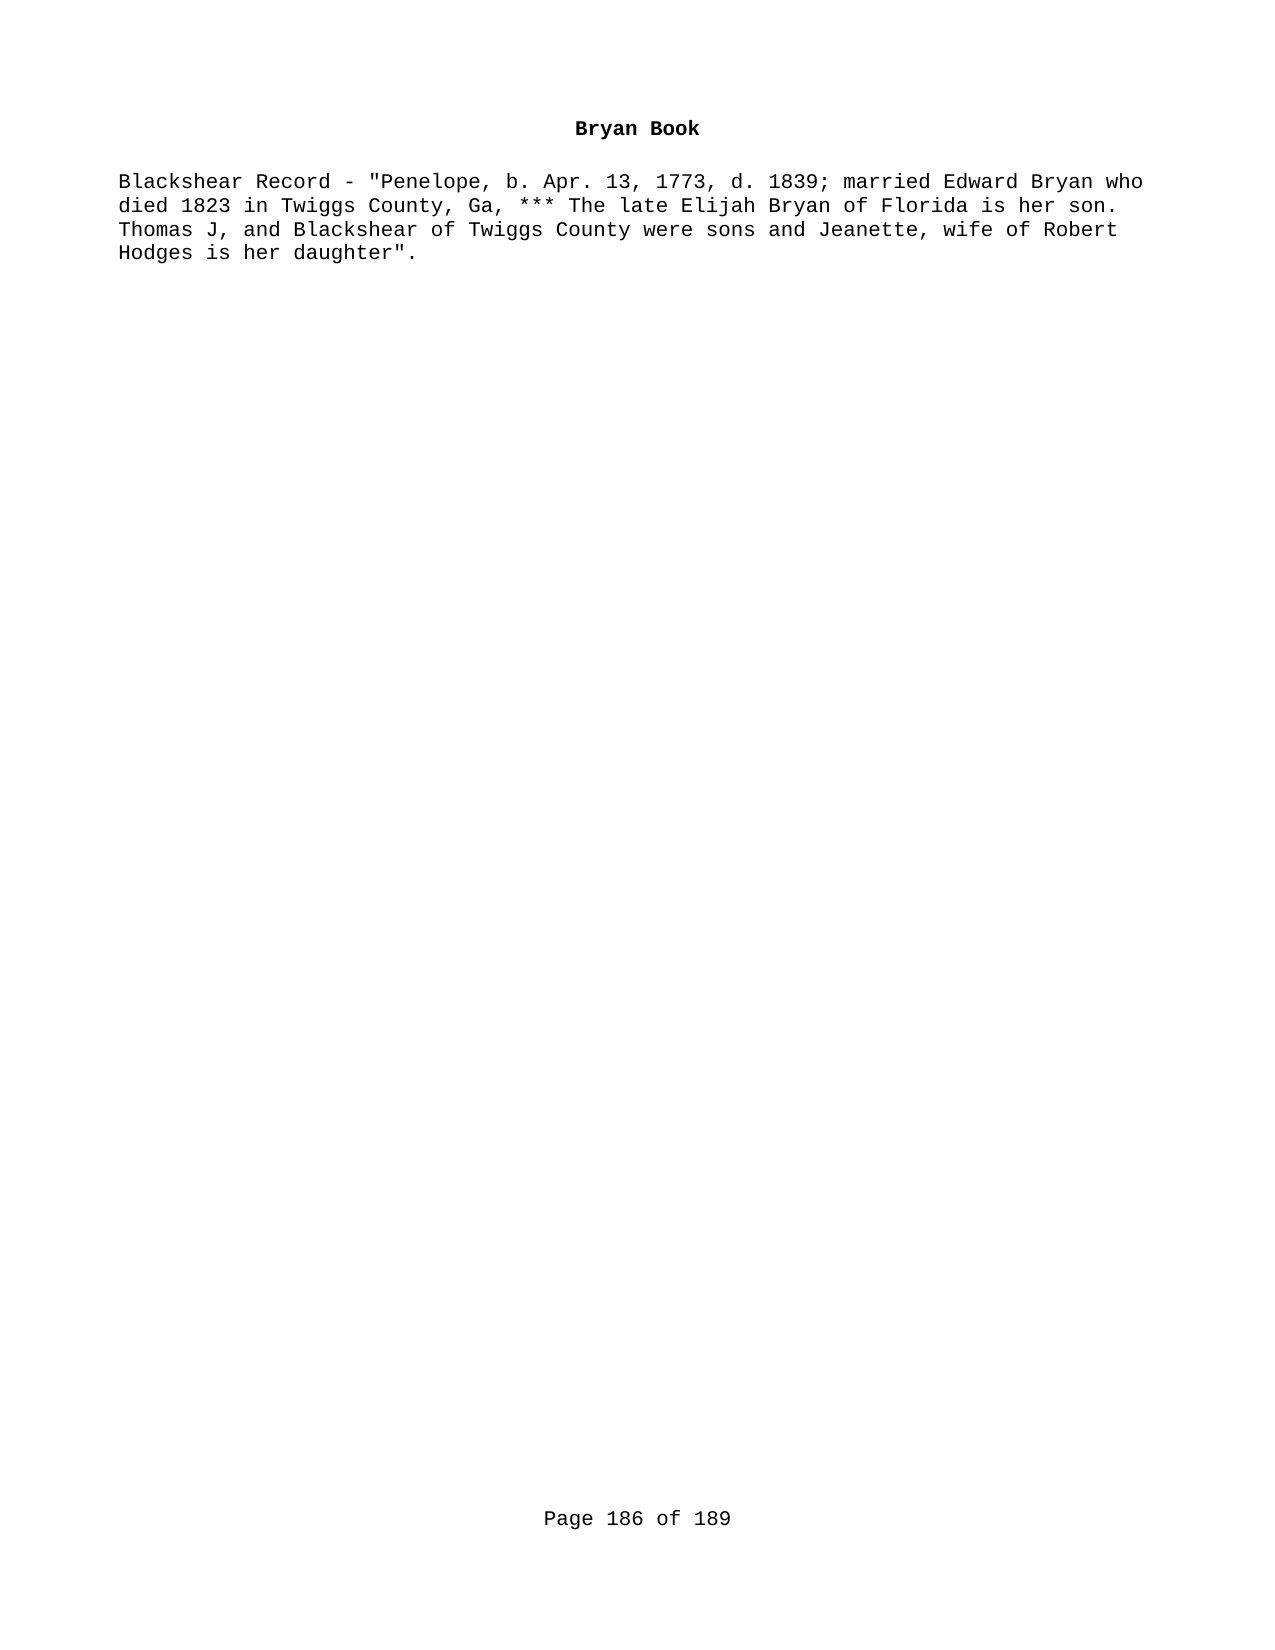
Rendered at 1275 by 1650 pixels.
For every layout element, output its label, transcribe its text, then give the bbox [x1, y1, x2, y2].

text Blackshear Record - "Penelope, b. Apr. 13, 1773, d. 1839; married Edward Bryan who died 1823 in Twiggs County, Ga, *** The late Elijah Bryan of Florida is her son. Thomas J, and Blackshear of Twiggs County were sons and Jeanette, wife of Robert Hodges is her daughter". [118, 171, 1157, 266]
